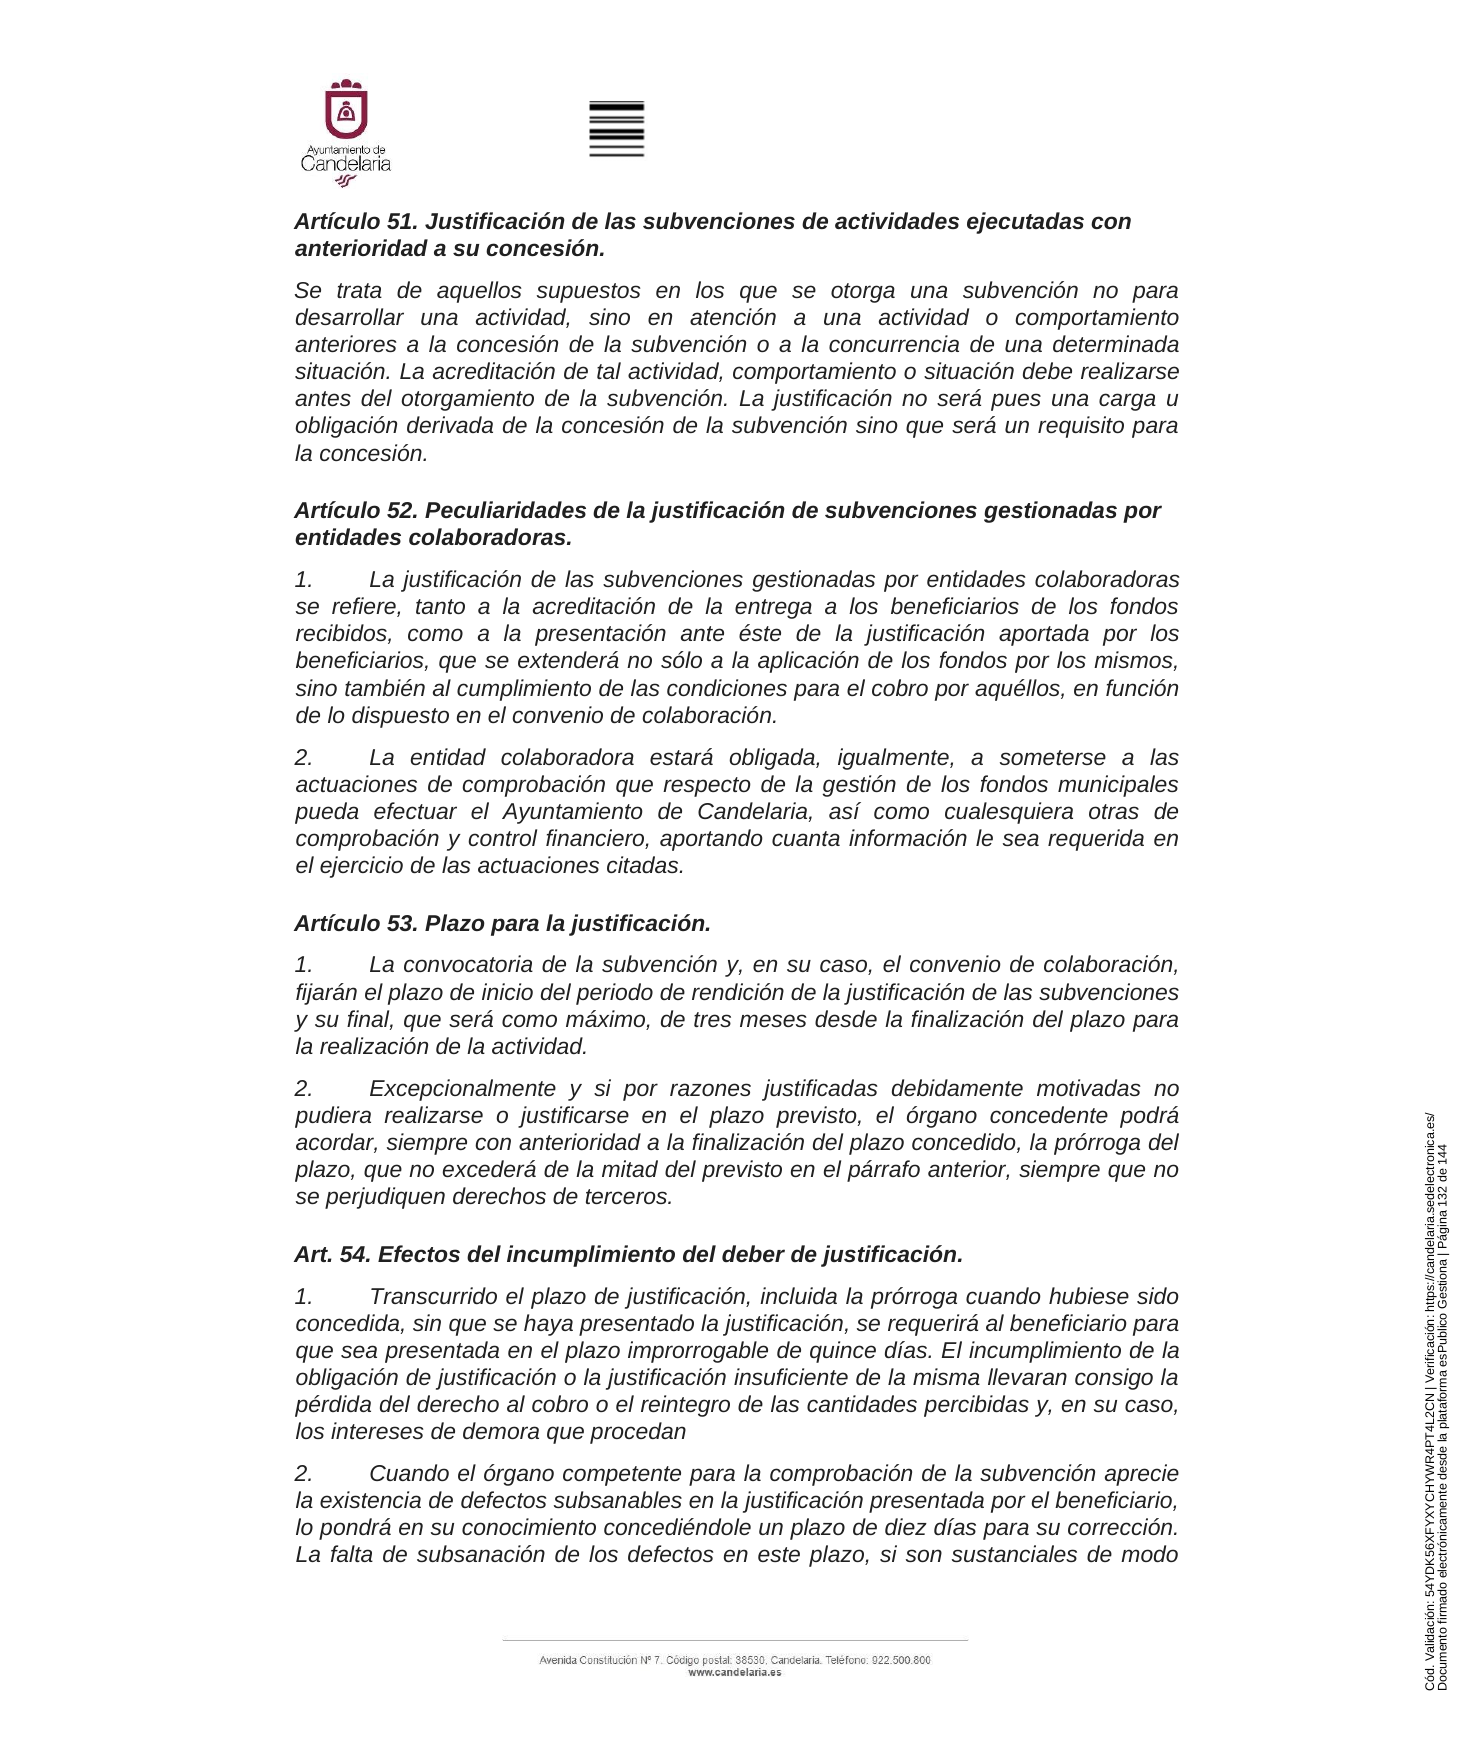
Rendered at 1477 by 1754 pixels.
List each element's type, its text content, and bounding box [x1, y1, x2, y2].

list La justificación de las subvenciones gestionadas por entidades colaboradoras se refiere, tanto a la acreditación de la entrega a los beneficiarios de los fondos recibidos, como a la presentación ante éste de la justificación aportada por los beneficiarios, que se extenderá no sólo a la aplicación de los fondos por los mismos, sino también al cumplimiento de las condiciones para el cobro por aquéllos, en función de lo dispuesto en el convenio de colaboración. [294, 566, 1182, 728]
list Cuando el órgano competente para la comprobación de la subvención aprecie la existencia de defectos subsanables en la justificación presentada por el beneficiario, lo pondrá en su conocimiento concediéndole un plazo de diez días para su corrección. La falta de subsanación de los defectos en este plazo, si son sustanciales de modo [294, 1460, 1182, 1568]
text Artículo 51. Justificación de las subvenciones de actividades ejecutadas con anterioridad a su concesión. [294, 208, 1183, 261]
text Artículo 53. Plazo para la justificación. [294, 909, 1183, 936]
list La entidad colaboradora estará obligada, igualmente, a someterse a las actuaciones de comprobación que respecto de la gestión de los fondos municipales pueda efectuar el Ayuntamiento de Candelaria, así como cualesquiera otras de comprobación y control financiero, aportando cuanta información le sea requerida en el ejercicio de las actuaciones citadas. [294, 743, 1182, 878]
list Transcurrido el plazo de justificación, incluida la prórroga cuando hubiese sido concedida, sin que se haya presentado la justificación, se requerirá al beneficiario para que sea presentada en el plazo improrrogable de quince días. El incumplimiento de la obligación de justificación o la justificación insuficiente de la misma llevaran consigo la pérdida del derecho al cobro o el reintegro de las cantidades percibidas y, en su caso, los intereses de demora que procedan [294, 1283, 1182, 1444]
list Excepcionalmente y si por razones justificadas debidamente motivadas no pudiera realizarse o justificarse en el plazo previsto, el órgano concedente podrá acordar, siempre con anterioridad a la finalización del plazo concedido, la prórroga del plazo, que no excederá de la mitad del previsto en el párrafo anterior, siempre que no se perjudiquen derechos de terceros. [294, 1075, 1182, 1209]
text Artículo 52. Peculiaridades de la justificación de subvenciones gestionadas por entidades colaboradoras. [294, 497, 1183, 551]
text Art. 54. Efectos del incumplimiento del deber de justificación. [294, 1241, 1183, 1267]
text Se trata de aquellos supuestos en los que se otorga una subvención no para desarrollar una actividad, sino en atención a una actividad o comportamiento anteriores a la concesión de la subvención o a la concurrencia de una determinada situación. La acreditación de tal actividad, comportamiento o situación debe realizarse antes del otorgamiento de la subvención. La justificación no será pues una carga u obligación derivada de la concesión de la subvención sino que será un requisito para la concesión. [294, 277, 1182, 466]
list La convocatoria de la subvención y, en su caso, el convenio de colaboración, fijarán el plazo de inicio del periodo de rendición de la justificación de las subvenciones y su final, que será como máximo, de tres meses desde la finalización del plazo para la realización de la actividad. [294, 951, 1182, 1059]
